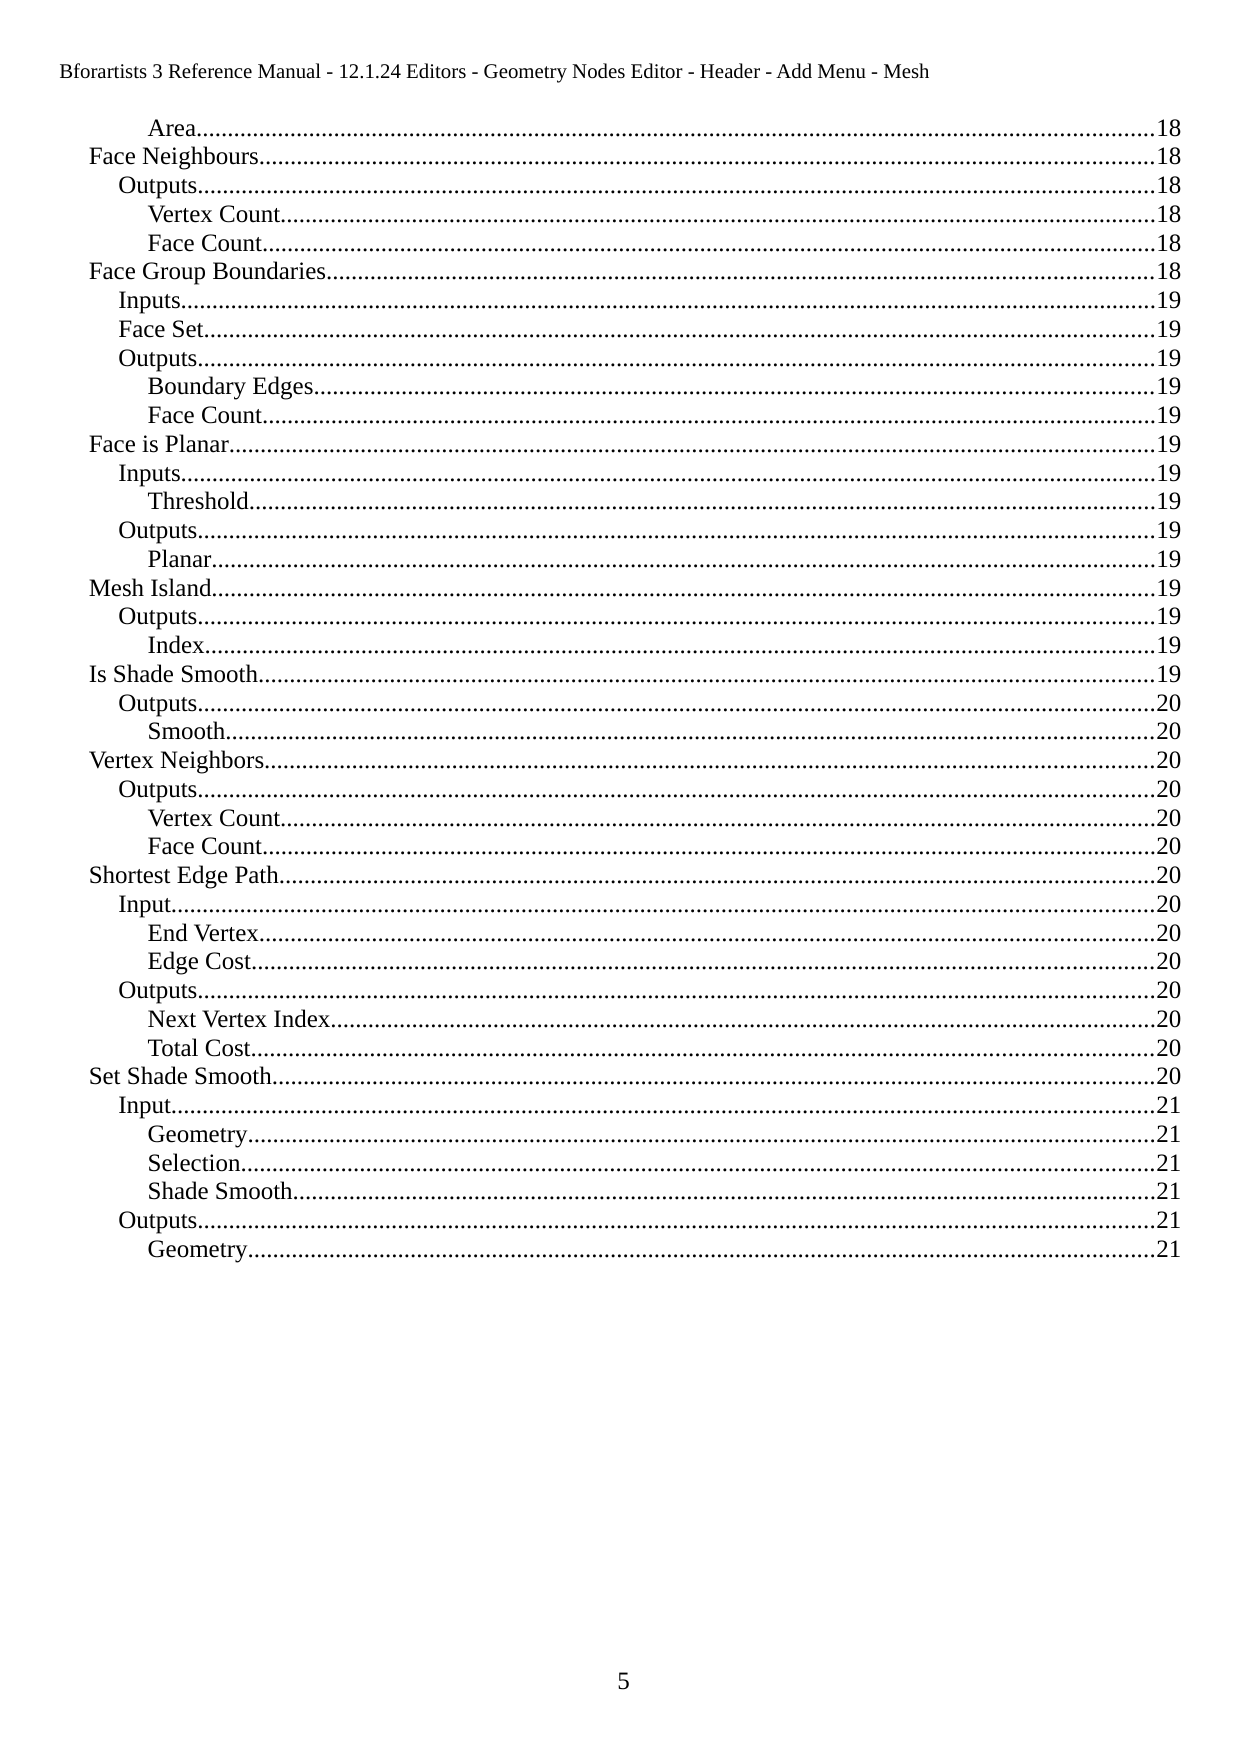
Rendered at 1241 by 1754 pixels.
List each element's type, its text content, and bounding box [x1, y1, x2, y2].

text Outputs 20 [118, 975, 1181, 1004]
text Shortest Edge Path 20 [88, 860, 1181, 889]
text Planar 19 [147, 544, 1181, 573]
text Inputs 19 [118, 458, 1181, 486]
text Total Cost 20 [147, 1033, 1181, 1061]
text Selection 21 [147, 1148, 1181, 1176]
text End Vertex 20 [147, 918, 1181, 946]
text Index 19 [147, 630, 1181, 659]
text Face Neighbours 18 [88, 141, 1181, 170]
text Face is Planar 19 [88, 429, 1181, 458]
text Edge Cost 20 [147, 946, 1181, 975]
text Face Count 20 [147, 831, 1181, 860]
text Vertex Neighbors 20 [88, 745, 1181, 774]
text Smooth 20 [147, 716, 1181, 745]
text Face Group Boundaries 18 [88, 256, 1181, 285]
text Outputs 20 [118, 688, 1181, 716]
text Area 18 [147, 113, 1181, 141]
text Geometry 21 [147, 1119, 1181, 1148]
text Geometry 21 [147, 1234, 1181, 1263]
text Mesh Island 19 [88, 573, 1181, 601]
text Outputs 18 [118, 170, 1181, 199]
text Outputs 19 [118, 515, 1181, 544]
text Next Vertex Index 20 [147, 1004, 1181, 1033]
text Inputs 19 [118, 285, 1181, 314]
text Vertex Count 18 [147, 199, 1181, 228]
text Face Count 19 [147, 400, 1181, 429]
text Boundary Edges 19 [147, 371, 1181, 400]
text Shade Smooth 21 [147, 1176, 1181, 1205]
text Outputs 19 [118, 343, 1181, 371]
text Face Set 19 [118, 314, 1181, 343]
text Outputs 21 [118, 1205, 1181, 1234]
text Set Shade Smooth 20 [88, 1061, 1181, 1090]
text Outputs 19 [118, 601, 1181, 630]
text Face Count 18 [147, 228, 1181, 256]
text Input 20 [118, 889, 1181, 918]
text Is Shade Smooth 19 [88, 659, 1181, 688]
text Outputs 20 [118, 774, 1181, 803]
text Input 21 [118, 1090, 1181, 1119]
text Threshold 19 [147, 486, 1181, 515]
text Vertex Count 20 [147, 803, 1181, 831]
